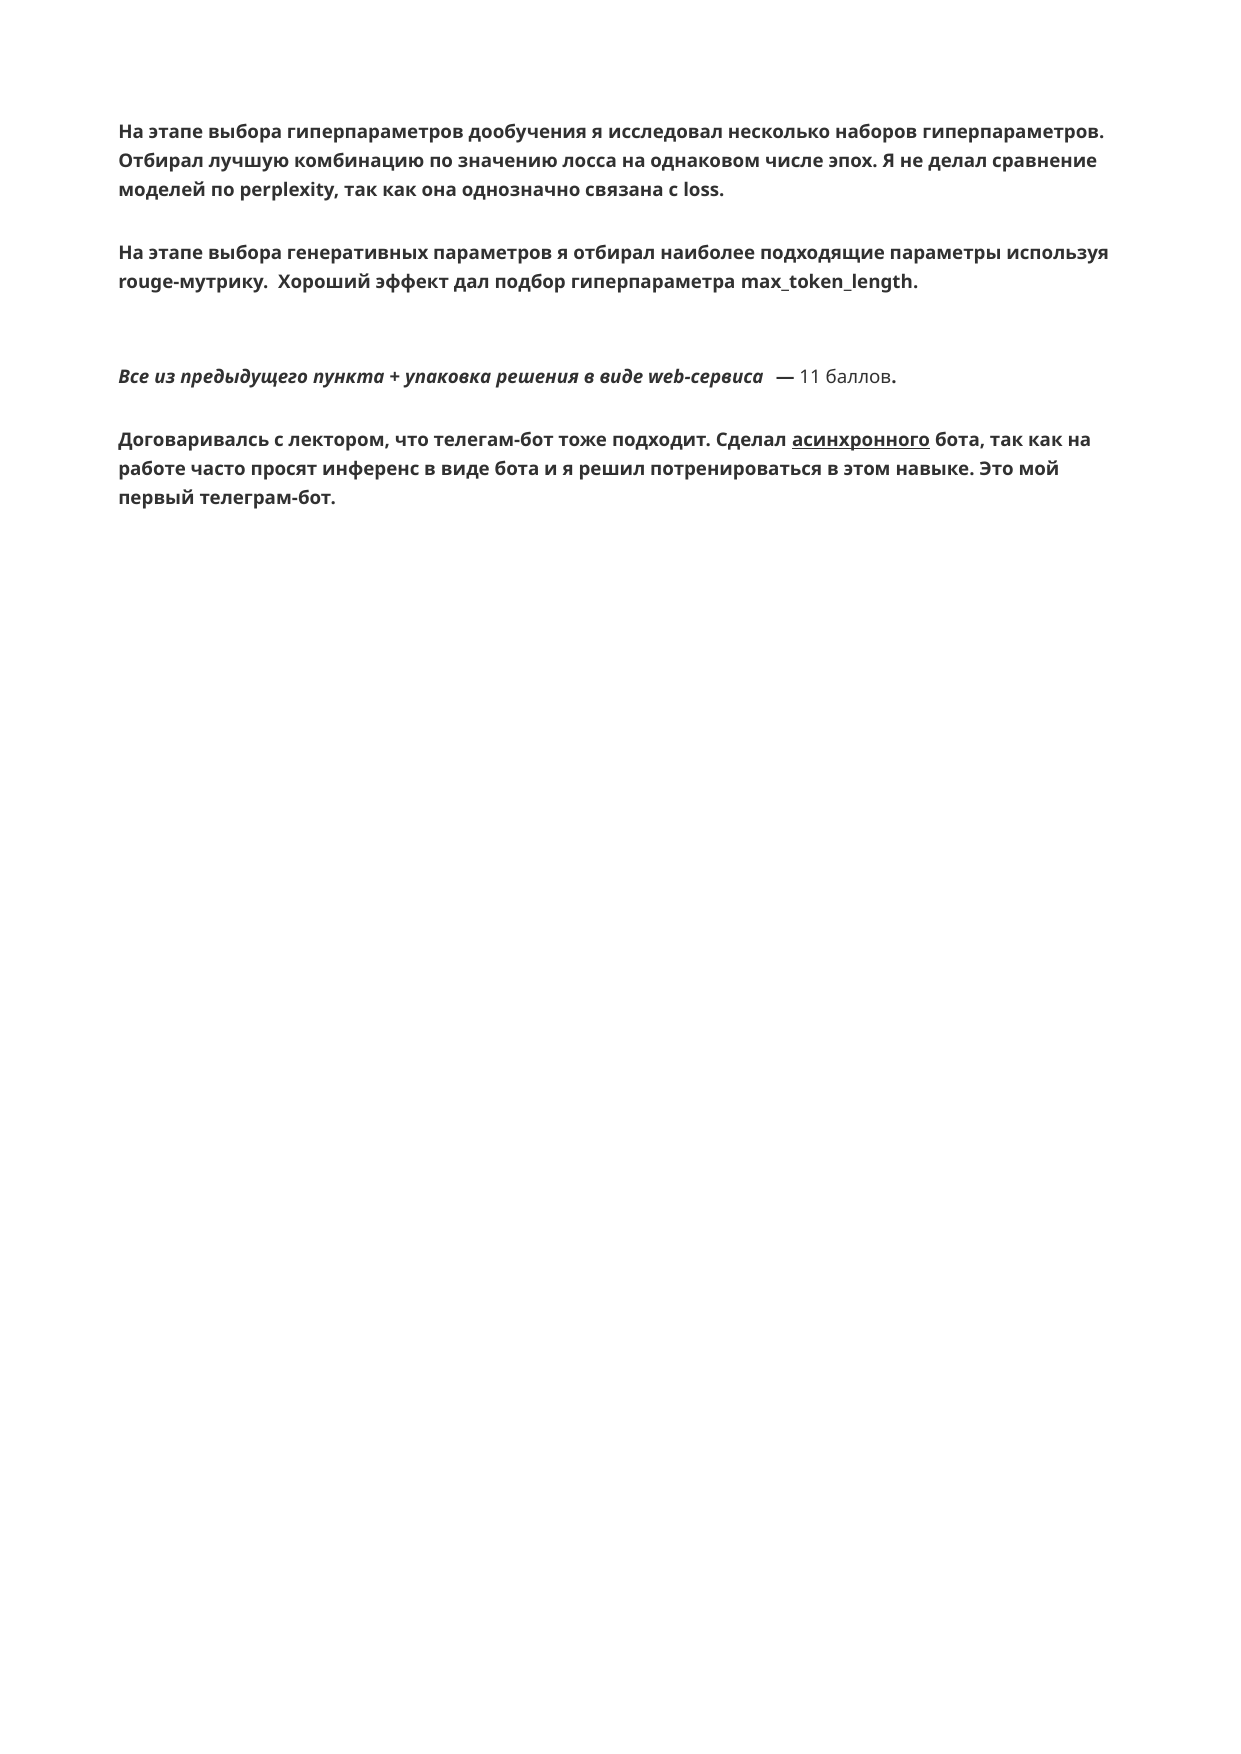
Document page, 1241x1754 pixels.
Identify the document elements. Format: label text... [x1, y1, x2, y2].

text Все из предыдущего пункта + упаковка решения в виде web-сервиса — 11 баллов. [118, 363, 1122, 389]
text На этапе выбора генеративных параметров я отбирал наиболее подходящие параметры используя rouge-мутрику. Хороший эффект дал подбор гиперпараметра max_token_length. [118, 239, 1122, 294]
text На этапе выбора гиперпараметров дообучения я исследовал несколько наборов гиперпараметров. Отбирал лучшую комбинацию по значению лосса на однаковом числе эпох. Я не делал сравнение моделей по perplexity, так как она однозначно связана с loss. [118, 118, 1122, 202]
text Договаривалсь с лектором, что телегам-бот тоже подходит. Сделал асинхронного бота, так как на работе часто просят инференс в виде бота и я решил потренироваться в этом навыке. Это мой первый телеграм-бот. [118, 426, 1122, 510]
